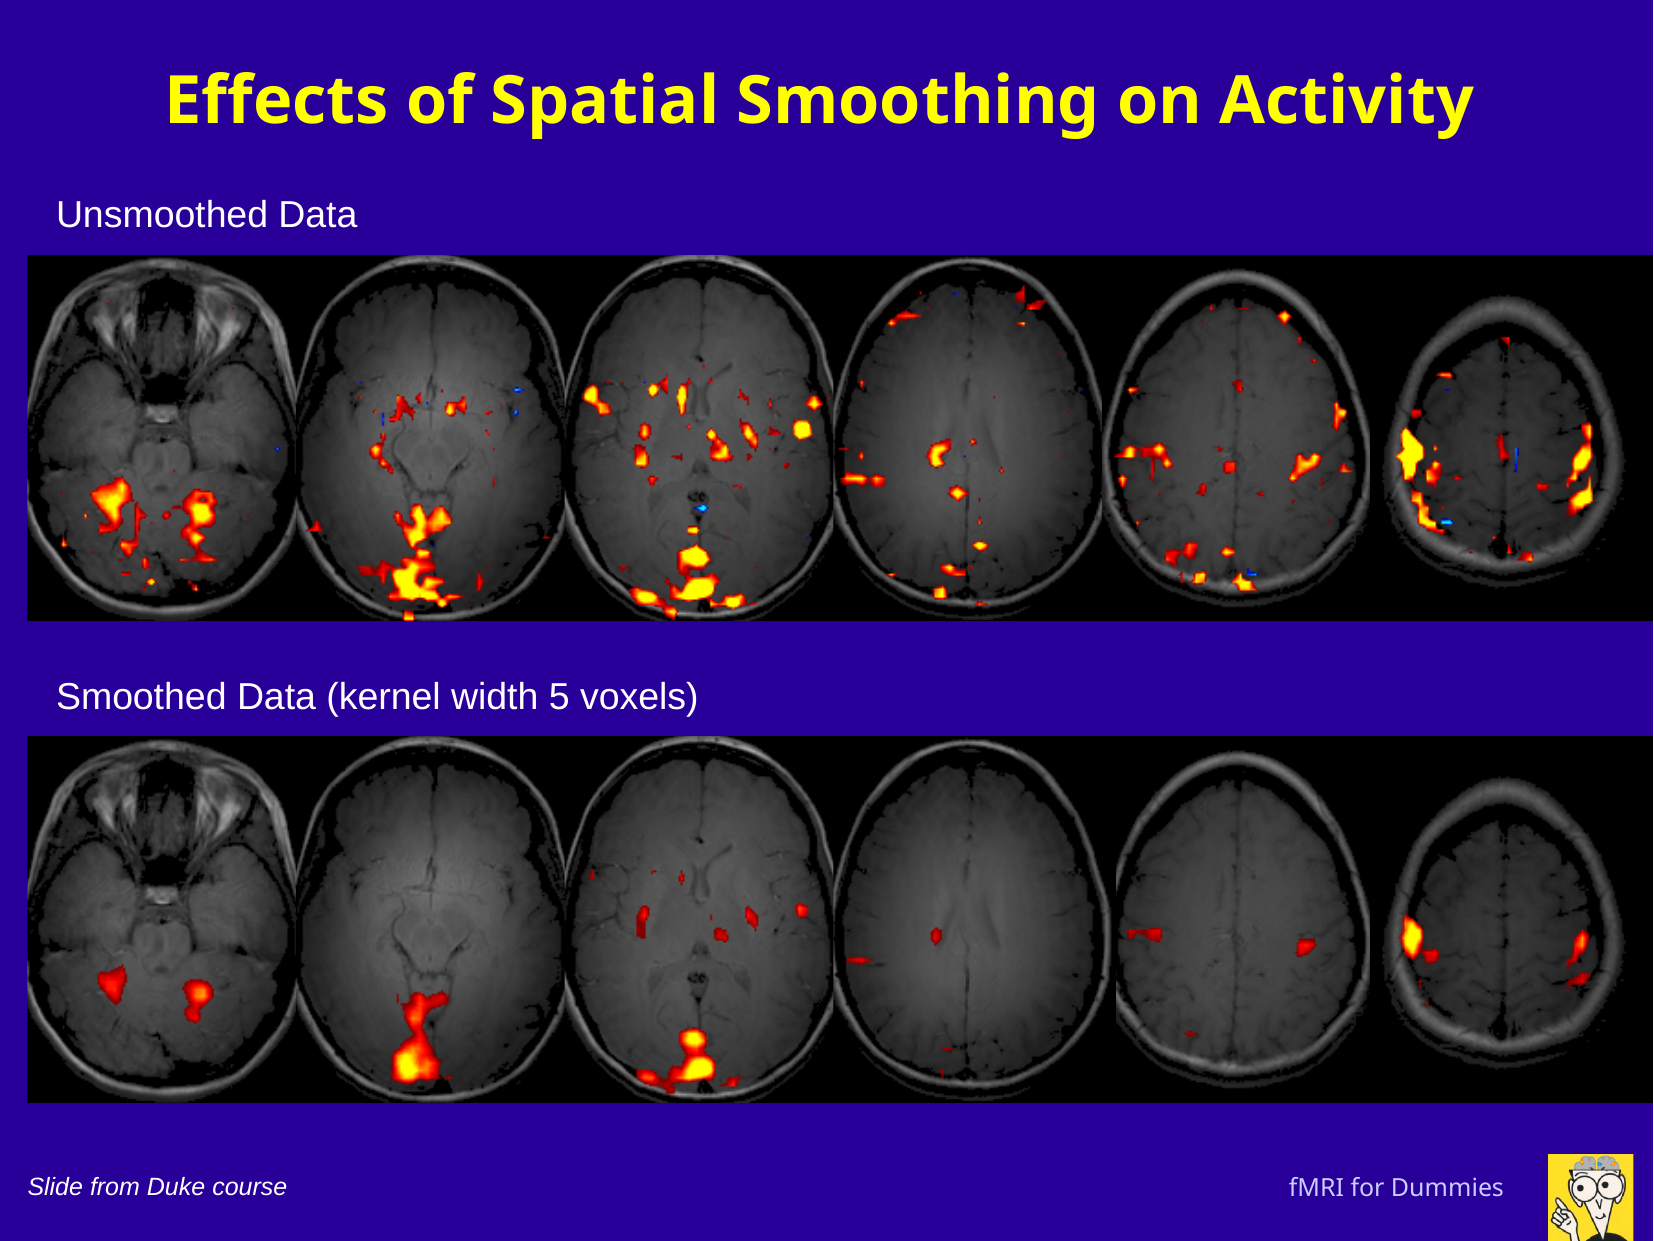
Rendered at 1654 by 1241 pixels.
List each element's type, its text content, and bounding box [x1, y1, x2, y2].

text_box fMRI for Dummies [1274, 1167, 1530, 1217]
chart [1548, 1154, 1634, 1241]
text_box Smoothed Data (kernel width 5 voxels) [41, 674, 978, 754]
picture [27, 255, 1653, 621]
text_box Slide from Duke course [12, 1169, 332, 1220]
picture [27, 736, 1653, 1103]
title Effects of Spatial Smoothing on Activity [71, 0, 1569, 196]
text_box Unsmoothed Data [41, 192, 496, 271]
